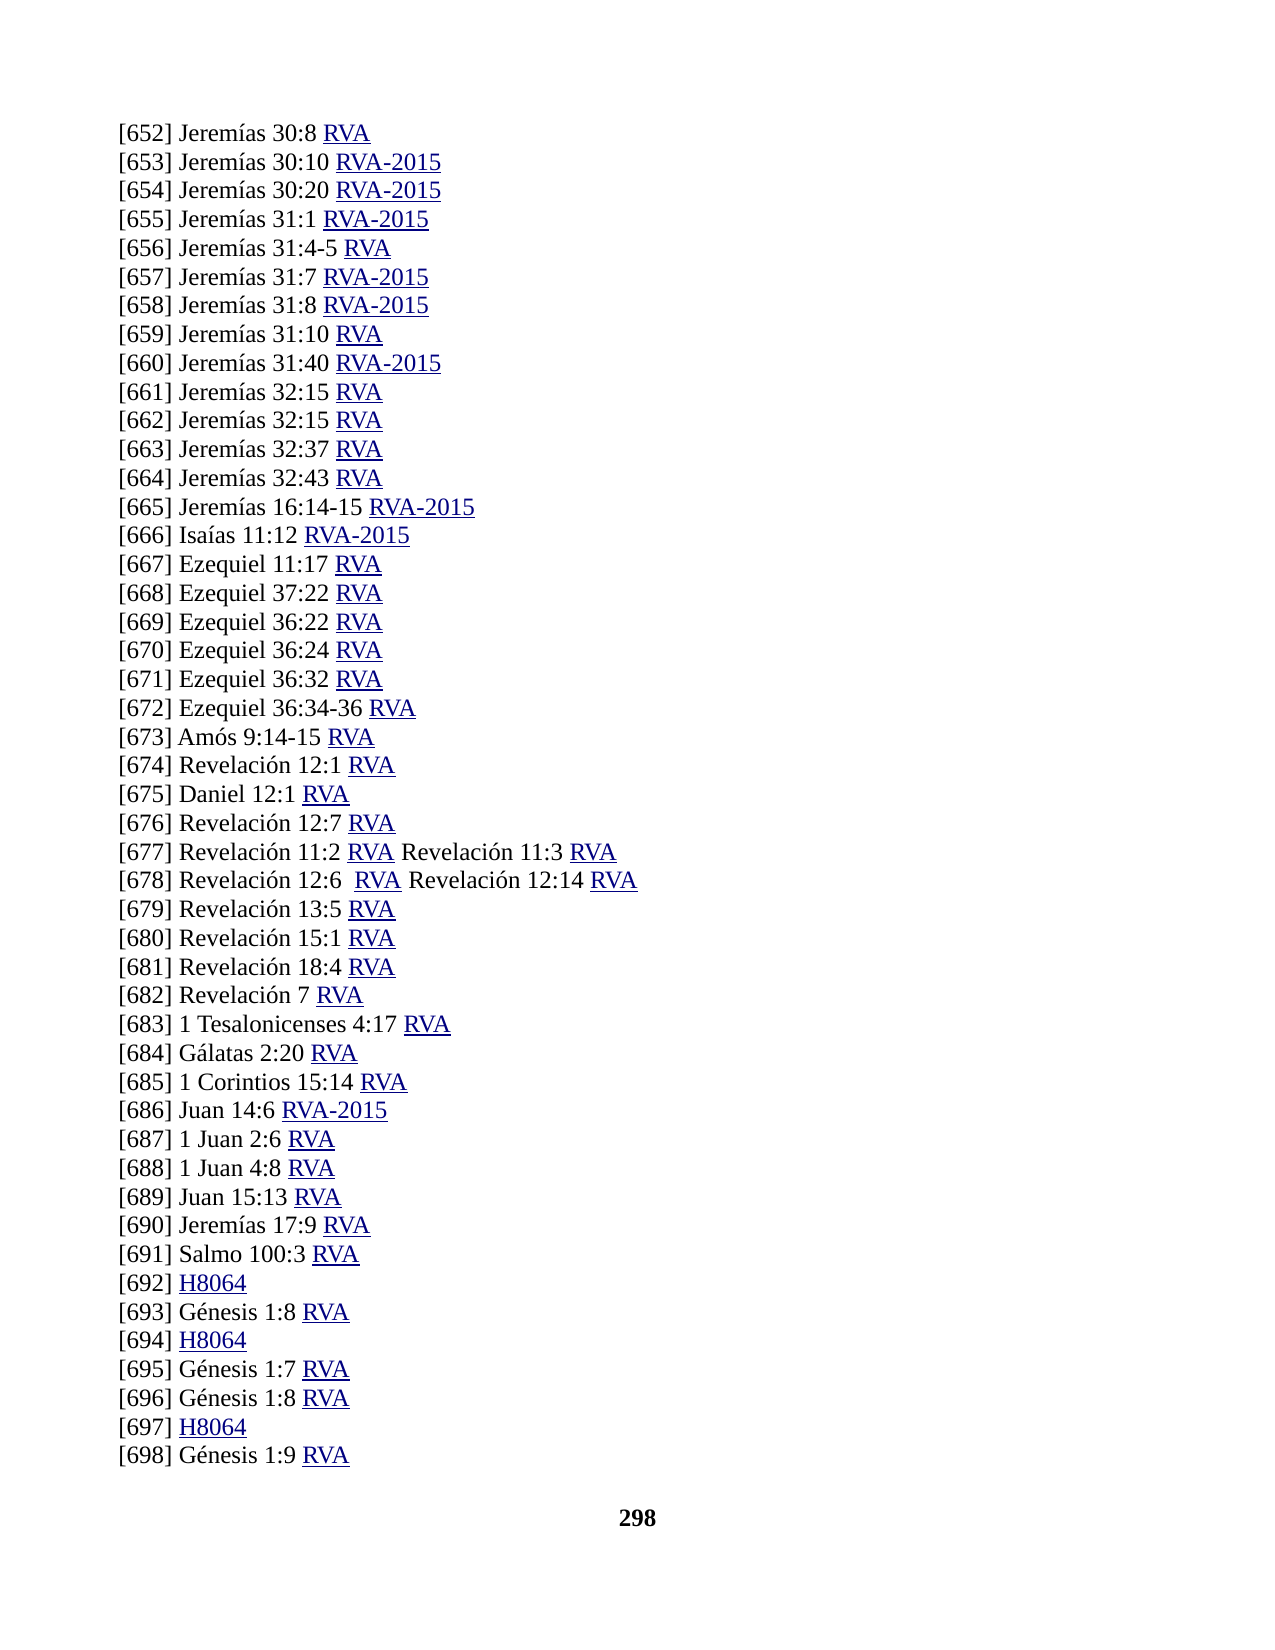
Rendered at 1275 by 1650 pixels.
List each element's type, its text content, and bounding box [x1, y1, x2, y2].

text Ezequiel 36:22 RVA [118, 607, 1157, 636]
text Ezequiel 11:17 RVA [118, 549, 1157, 578]
text Jeremías 17:9 RVA [118, 1211, 1157, 1239]
text H8064 [118, 1268, 1157, 1297]
text Jeremías 31:7 RVA-2015 [118, 262, 1157, 291]
text Jeremías 31:1 RVA-2015 [118, 204, 1157, 233]
text Jeremías 32:43 RVA [118, 463, 1157, 492]
text Revelación 12:7 RVA [118, 808, 1157, 837]
text Génesis 1:9 RVA [118, 1441, 1157, 1469]
text Gálatas 2:20 RVA [118, 1038, 1157, 1067]
text Jeremías 31:40 RVA-2015 [118, 348, 1157, 377]
list Revelación 11:2 RVA Revelación 11:3 RVA [118, 837, 1157, 866]
text 1 Juan 4:8 RVA [118, 1153, 1157, 1182]
text Revelación 18:4 RVA [118, 952, 1157, 981]
text Jeremías 16:14-15 RVA-2015 [118, 492, 1157, 521]
text Ezequiel 36:34-36 RVA [118, 693, 1157, 722]
list Revelación 13:5 RVA [118, 894, 1157, 923]
text Salmo 100:3 RVA [118, 1239, 1157, 1268]
text Juan 15:13 RVA [118, 1182, 1157, 1211]
text H8064 [118, 1326, 1157, 1354]
text 1 Tesalonicenses 4:17 RVA [118, 1009, 1157, 1038]
text Revelación 12:1 RVA [118, 751, 1157, 779]
text Juan 14:6 RVA-2015 [118, 1096, 1157, 1124]
text 1 Juan 2:6 RVA [118, 1124, 1157, 1153]
text Génesis 1:8 RVA [118, 1383, 1157, 1412]
text Génesis 1:8 RVA [118, 1297, 1157, 1326]
text Isaías 11:12 RVA-2015 [118, 521, 1157, 549]
text Daniel 12:1 RVA [118, 779, 1157, 808]
text Jeremías 30:20 RVA-2015 [118, 176, 1157, 204]
text Amós 9:14-15 RVA [118, 722, 1157, 751]
text Jeremías 32:15 RVA [118, 406, 1157, 434]
text Jeremías 31:4-5 RVA [118, 233, 1157, 262]
text Jeremías 31:10 RVA [118, 319, 1157, 348]
text Revelación 7 RVA [118, 981, 1157, 1009]
text 1 Corintios 15:14 RVA [118, 1067, 1157, 1096]
text Jeremías 32:37 RVA [118, 434, 1157, 463]
text H8064 [118, 1412, 1157, 1441]
text Génesis 1:7 RVA [118, 1354, 1157, 1383]
list Revelación 12:6 RVA Revelación 12:14 RVA [118, 866, 1157, 894]
text Revelación 15:1 RVA [118, 923, 1157, 952]
text Ezequiel 36:24 RVA [118, 636, 1157, 664]
text Jeremías 31:8 RVA-2015 [118, 291, 1157, 319]
text Ezequiel 36:32 RVA [118, 664, 1157, 693]
text Jeremías 32:15 RVA [118, 377, 1157, 406]
text Jeremías 30:8 RVA [118, 118, 1157, 147]
text Ezequiel 37:22 RVA [118, 578, 1157, 607]
text Jeremías 30:10 RVA-2015 [118, 147, 1157, 176]
